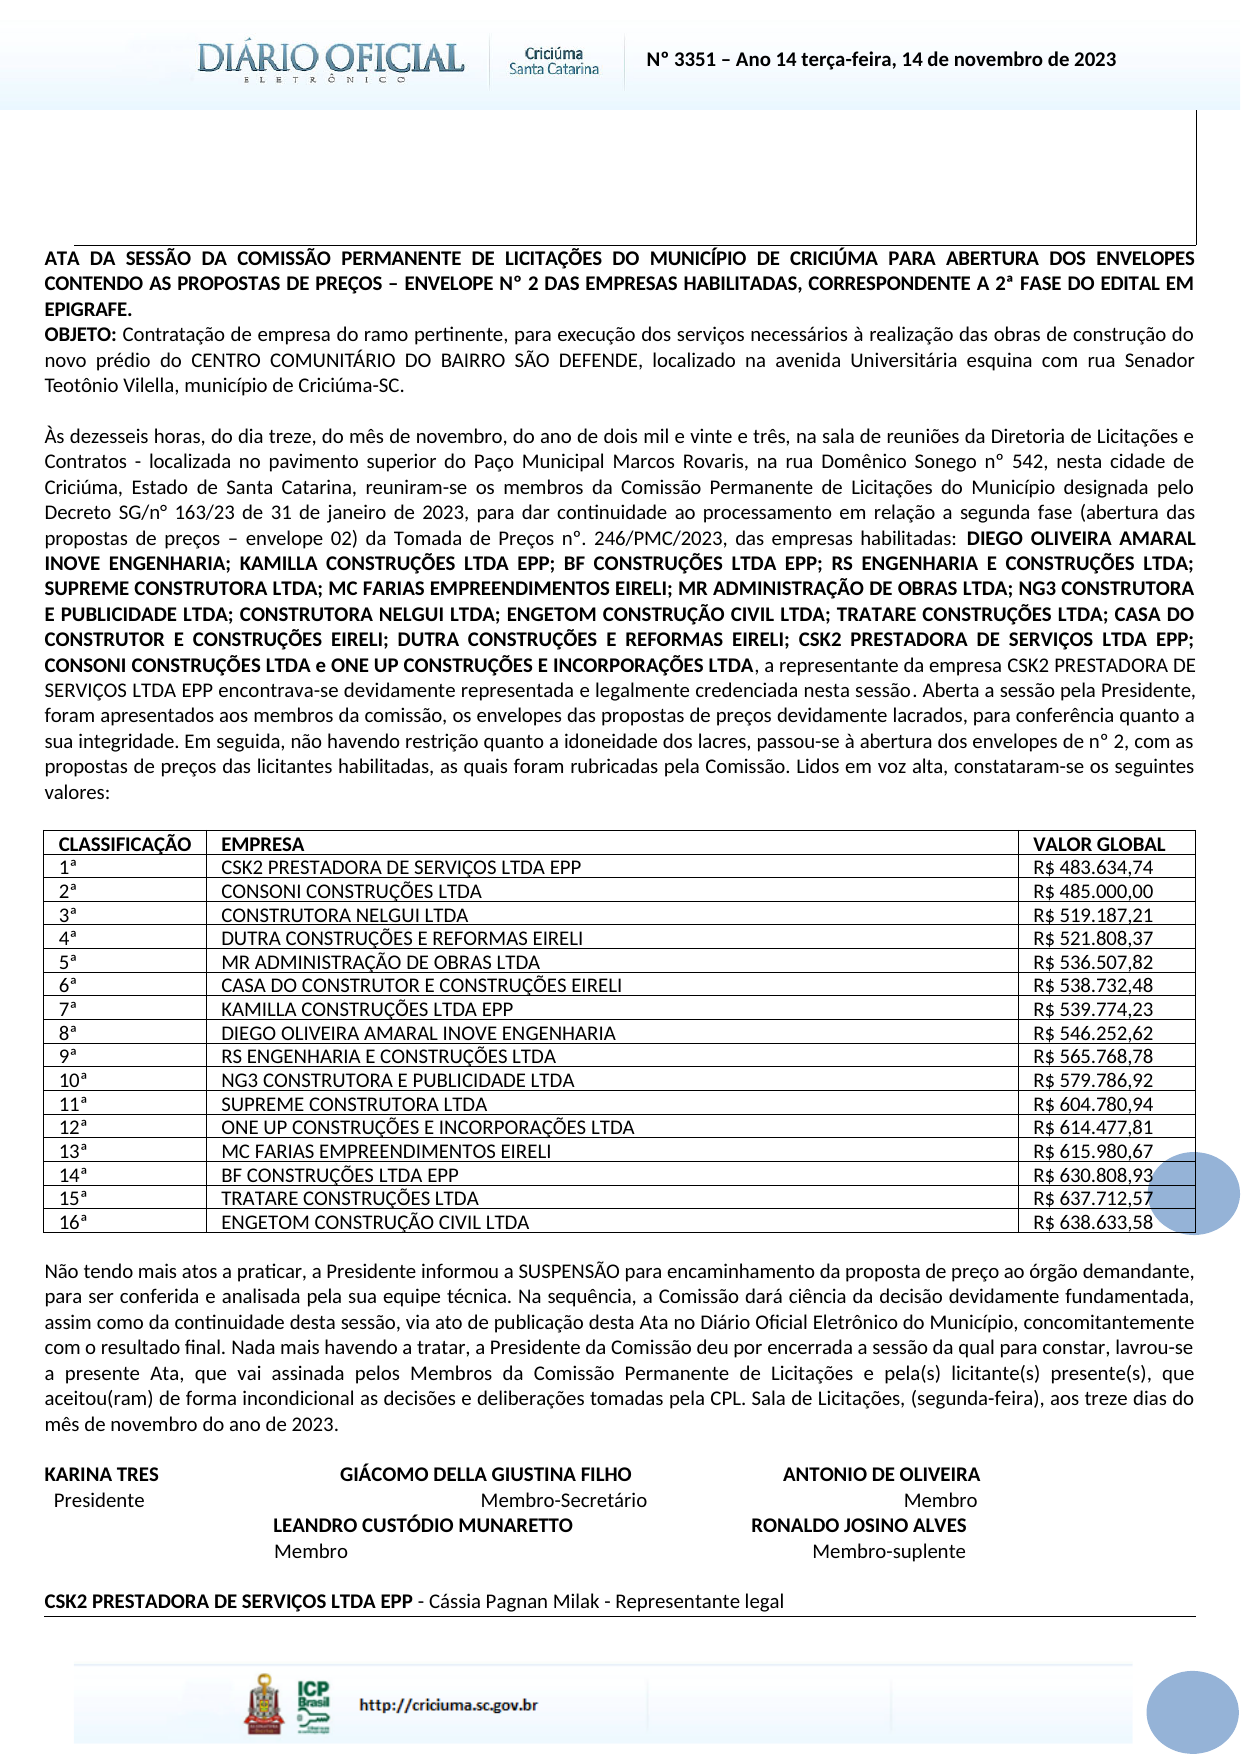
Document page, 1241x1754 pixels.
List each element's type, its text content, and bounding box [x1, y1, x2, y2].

table_cell 2ª [44, 878, 206, 901]
text ATA DA SESSÃO DA COMISSÃO PERMANENTE DE LICITAÇÕES DO MUNICÍPIO DE CRICIÚMA PARA ABERTURA DOS ENVELOPES CONTENDO AS PROPOSTAS DE PREÇOS – ENVELOPE Nº 2 DAS EMPRESAS HABILITADAS, CORRESPONDENTE A 2ª FASE DO EDITAL EM EPIGRAFE. [44, 245, 1196, 321]
table_cell DUTRA CONSTRUÇÕES E REFORMAS EIRELI [207, 925, 1018, 948]
table_cell 5ª [44, 949, 206, 972]
text CSK2 PRESTADORA DE SERVIÇOS LTDA EPP - Cássia Pagnan Milak - Representante legal [44, 1589, 1196, 1616]
table_cell 9ª [44, 1044, 206, 1066]
text LEANDRO CUSTÓDIO MUNARETTO RONALDO JOSINO ALVES [44, 1512, 1196, 1538]
table_cell 12ª [44, 1115, 206, 1137]
table_cell R$ 614.477,81 [1019, 1115, 1195, 1137]
table_cell R$ 485.000,00 [1019, 878, 1195, 901]
table_cell KAMILLA CONSTRUÇÕES LTDA EPP [207, 996, 1018, 1019]
table_cell CSK2 PRESTADORA DE SERVIÇOS LTDA EPP [207, 855, 1018, 877]
table_cell 3ª [44, 902, 206, 924]
table_cell SUPREME CONSTRUTORA LTDA [207, 1091, 1018, 1113]
table_cell R$ 579.786,92 [1019, 1067, 1195, 1090]
text Membro Membro-suplente [44, 1538, 1196, 1563]
table_cell MR ADMINISTRAÇÃO DE OBRAS LTDA [207, 949, 1018, 972]
table_cell R$ 483.634,74 [1019, 855, 1195, 877]
table_cell NG3 CONSTRUTORA E PUBLICIDADE LTDA [207, 1067, 1018, 1090]
table_cell 15ª [44, 1186, 206, 1208]
table_cell RS ENGENHARIA E CONSTRUÇÕES LTDA [207, 1044, 1018, 1066]
table_cell 8ª [44, 1020, 206, 1043]
table_cell R$ 539.774,23 [1019, 996, 1195, 1019]
table_cell R$ 615.980,67 [1019, 1138, 1195, 1161]
table_cell MC FARIAS EMPREENDIMENTOS EIRELI [207, 1138, 1018, 1161]
table_cell R$ 630.808,93 [1019, 1162, 1162, 1184]
table_cell 11ª [44, 1091, 206, 1113]
table_cell ENGETOM CONSTRUÇÃO CIVIL LTDA [207, 1209, 1018, 1232]
table_cell R$ 546.252,62 [1019, 1020, 1195, 1043]
table_cell ONE UP CONSTRUÇÕES E INCORPORAÇÕES LTDA [207, 1115, 1018, 1137]
text Não tendo mais atos a praticar, a Presidente informou a SUSPENSÃO para encaminhamento da proposta de preço ao órgão demandante, para ser conferida e analisada pela sua equipe técnica. Na sequência, a Comissão dará ciência da decisão devidamente fundamentada, assim como da continuidade desta sessão, via ato de publicação desta Ata no Diário Oficial Eletrônico do Município, concomitantemente com o resultado final. Nada mais havendo a tratar, a Presidente da Comissão deu por encerrada a sessão da qual para constar, lavrou-se a presente Ata, que vai assinada pelos Membros da Comissão Permanente de Licitações e pela(s) licitante(s) presente(s), que aceitou(ram) de forma incondicional as decisões e deliberações tomadas pela CPL. Sala de Licitações, (segunda-feira), aos treze dias do mês de novembro do ano de 2023. [44, 1258, 1196, 1436]
table_cell R$ 637.712,57 [1019, 1186, 1150, 1208]
text KARINA TRES GIÁCOMO DELLA GIUSTINA FILHO ANTONIO DE OLIVEIRA [44, 1462, 1196, 1487]
text Às dezesseis horas, do dia treze, do mês de novembro, do ano de dois mil e vinte e três, na sala de reuniões da Diretoria de Licitações e Contratos - localizada no pavimento superior do Paço Municipal Marcos Rovaris, na rua Domênico Sonego nº 542, nesta cidade de Criciúma, Estado de Santa Catarina, reuniram-se os membros da Comissão Permanente de Licitações do Município designada pelo Decreto SG/n° 163/23 de 31 de janeiro de 2023, para dar continuidade ao processamento em relação a segunda fase (abertura das propostas de preços – envelope 02) da Tomada de Preços nº. 246/PMC/2023, das empresas habilitadas: DIEGO OLIVEIRA AMARAL INOVE ENGENHARIA; KAMILLA CONSTRUÇÕES LTDA EPP; BF CONSTRUÇÕES LTDA EPP; RS ENGENHARIA E CONSTRUÇÕES LTDA; SUPREME CONSTRUTORA LTDA; MC FARIAS EMPREENDIMENTOS EIRELI; MR ADMINISTRAÇÃO DE OBRAS LTDA; NG3 CONSTRUTORA E PUBLICIDADE LTDA; CONSTRUTORA NELGUI LTDA; ENGETOM CONSTRUÇÃO CIVIL LTDA; TRATARE CONSTRUÇÕES LTDA; CASA DO CONSTRUTOR E CONSTRUÇÕES EIRELI; DUTRA CONSTRUÇÕES E REFORMAS EIRELI; CSK2 PRESTADORA DE SERVIÇOS LTDA EPP; CONSONI CONSTRUÇÕES LTDA e ONE UP CONSTRUÇÕES E INCORPORAÇÕES LTDA, a representante da empresa CSK2 PRESTADORA DE SERVIÇOS LTDA EPP encontrava-se devidamente representada e legalmente credenciada nesta sessão. Aberta a sessão pela Presidente, foram apresentados aos membros da comissão, os envelopes das propostas de preços devidamente lacrados, para conferência quanto a sua integridade. Em seguida, não havendo restrição quanto a idoneidade dos lacres, passou-se à abertura dos envelopes de nº 2, com as propostas de preços das licitantes habilitadas, as quais foram rubricadas pela Comissão. Lidos em voz alta, constataram-se os seguintes valores: [44, 423, 1196, 804]
table_cell 7ª [44, 996, 206, 1019]
table_cell 6ª [44, 973, 206, 995]
table_cell 16ª [44, 1209, 206, 1232]
table_cell 1ª [44, 855, 206, 877]
table_cell R$ 536.507,82 [1019, 949, 1195, 972]
table_cell CONSTRUTORA NELGUI LTDA [207, 902, 1018, 924]
table_cell 13ª [44, 1138, 206, 1161]
table_cell R$ 565.768,78 [1019, 1044, 1195, 1066]
table_cell TRATARE CONSTRUÇÕES LTDA [207, 1186, 1018, 1208]
table_cell R$ 604.780,94 [1019, 1091, 1195, 1113]
table_cell R$ 521.808,37 [1019, 925, 1195, 948]
table_cell DIEGO OLIVEIRA AMARAL INOVE ENGENHARIA [207, 1020, 1018, 1043]
table_cell 4ª [44, 925, 206, 948]
table_header EMPRESA [207, 831, 1018, 853]
table_cell 10ª [44, 1067, 206, 1090]
table_header VALOR GLOBAL [1019, 831, 1195, 853]
table_cell CASA DO CONSTRUTOR E CONSTRUÇÕES EIRELI [207, 973, 1018, 995]
text Presidente Membro-Secretário Membro [44, 1487, 1196, 1512]
table_header CLASSIFICAÇÃO [44, 831, 206, 853]
table_cell R$ 638.633,58 [1019, 1209, 1174, 1232]
text OBJETO: Contratação de empresa do ramo pertinente, para execução dos serviços necessários à realização das obras de construção do novo prédio do CENTRO COMUNITÁRIO DO BAIRRO SÃO DEFENDE, localizado na avenida Universitária esquina com rua Senador Teotônio Vilella, município de Criciúma-SC. [44, 321, 1196, 398]
table_cell CONSONI CONSTRUÇÕES LTDA [207, 878, 1018, 901]
table_cell R$ 538.732,48 [1019, 973, 1195, 995]
table_cell 14ª [44, 1162, 206, 1184]
table_cell R$ 519.187,21 [1019, 902, 1195, 924]
table_cell BF CONSTRUÇÕES LTDA EPP [207, 1162, 1018, 1184]
